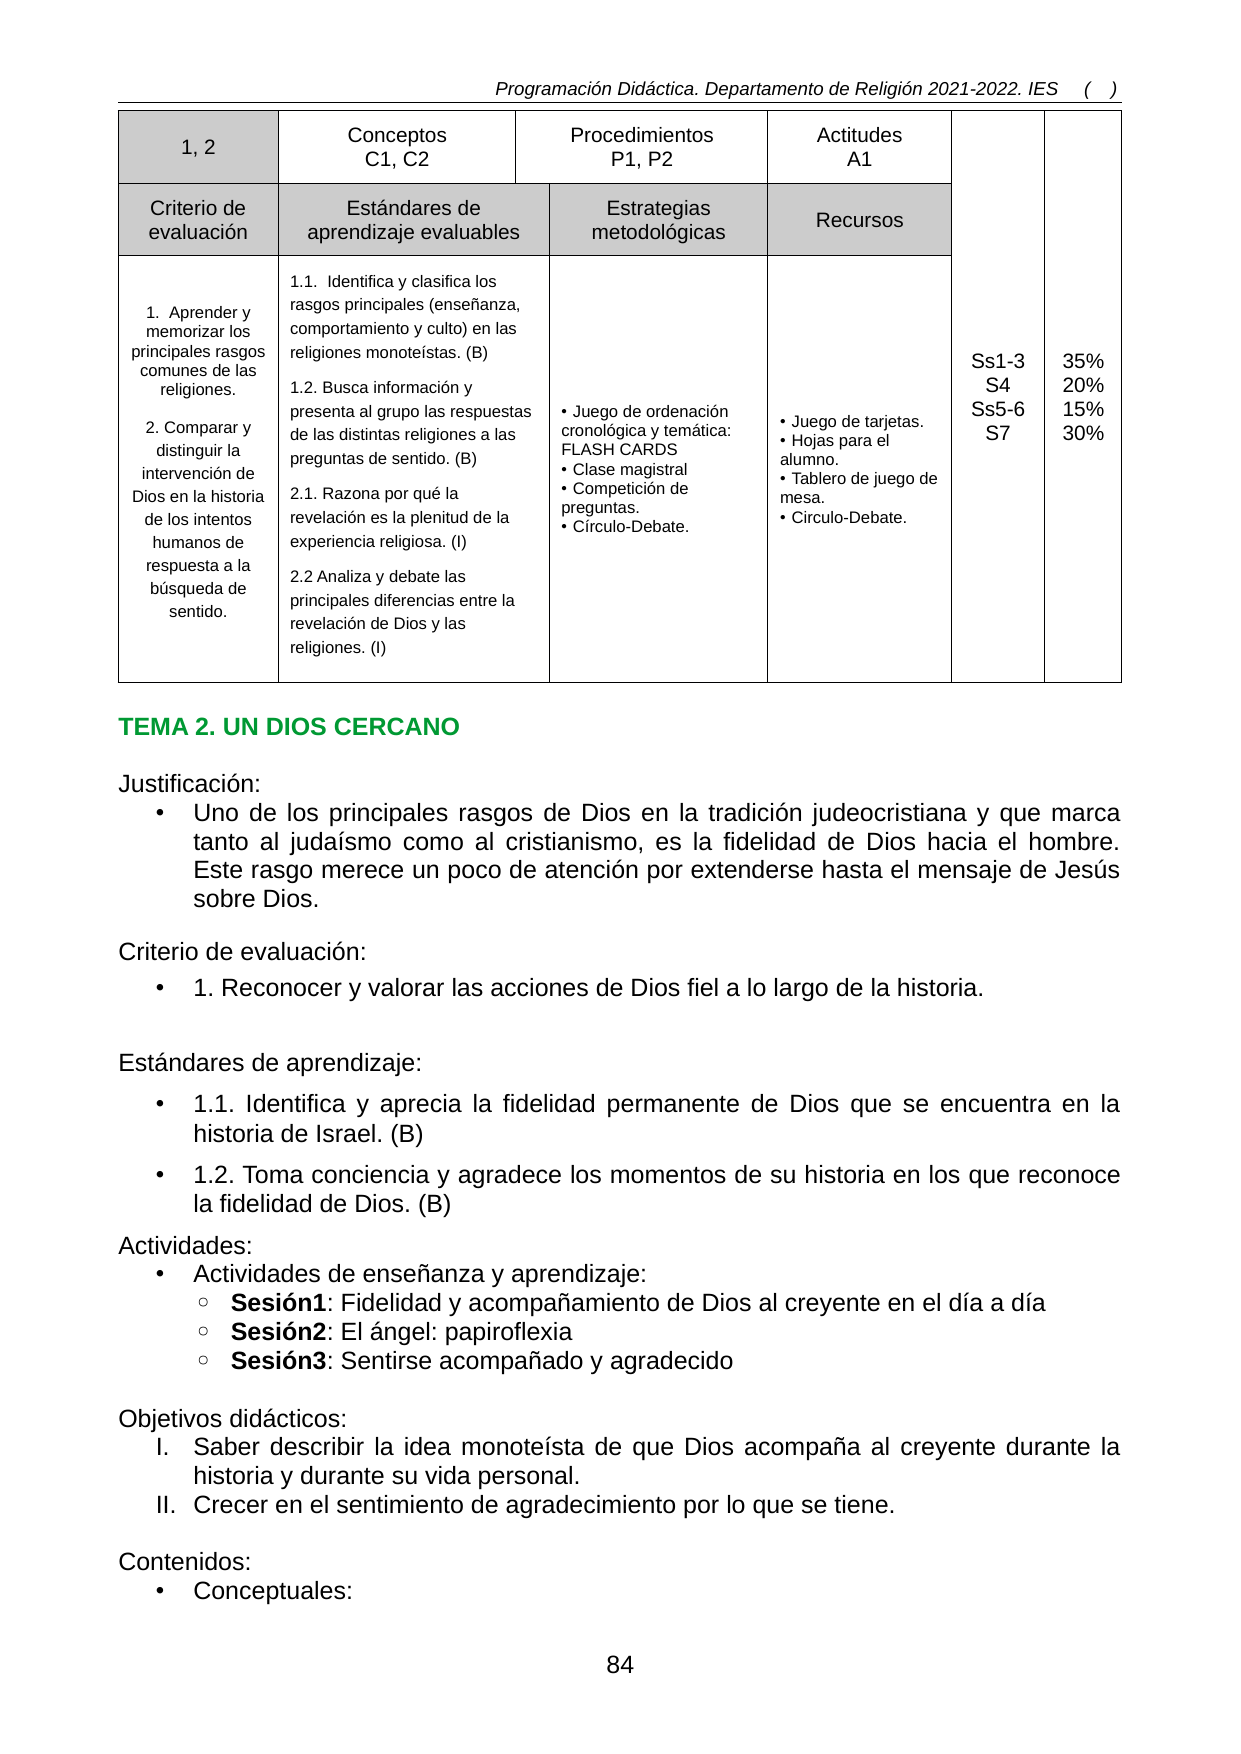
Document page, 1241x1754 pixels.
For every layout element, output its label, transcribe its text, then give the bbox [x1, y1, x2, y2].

list Saber describir la idea monoteísta de que Dios acompaña al creyente durante la historia y durante su vida personal. [156, 1432, 1122, 1490]
table_cell Recursos [768, 184, 951, 255]
list Sesión1: Fidelidad y acompañamiento de Dios al creyente en el día a día [193, 1288, 1122, 1317]
text TEMA 2. UN DIOS CERCANO [118, 712, 1122, 740]
list Crecer en el sentimiento de agradecimiento por lo que se tiene. [156, 1490, 1122, 1518]
table_cell Estrategias metodológicas [550, 184, 767, 255]
list Actividades de enseñanza y aprendizaje: [156, 1259, 1122, 1288]
text Actividades: [118, 1231, 1122, 1259]
table_cell Conceptos C1, C2 [279, 111, 515, 183]
list 1.2. Toma conciencia y agradece los momentos de su historia en los que reconoce la fidelidad de Dios. (B) [156, 1160, 1122, 1219]
list Conceptuales: [156, 1576, 1122, 1605]
table_cell Procedimientos P1, P2 [516, 111, 767, 183]
list 1.1. Identifica y aprecia la fidelidad permanente de Dios que se encuentra en la historia de Israel. (B) [156, 1089, 1122, 1148]
table_cell Juego de tarjetas. Hojas para el alumno. Tablero de juego de mesa. Circulo-Debate. [768, 256, 951, 682]
table_cell Actitudes A1 [768, 111, 951, 183]
list Uno de los principales rasgos de Dios en la tradición judeocristiana y que marca tanto al judaísmo como al cristianismo, es la fidelidad de Dios hacia el hombre. Este rasgo merece un poco de atención por extenderse hasta el mensaje de Jesús sobre Dios. [156, 798, 1122, 913]
text Estándares de aprendizaje: [118, 1048, 1122, 1077]
text Contenidos: [118, 1547, 1122, 1576]
table_cell 1.1. Identifica y clasifica los rasgos principales (enseñanza, comportamiento y culto) en las religiones monoteístas. (B) 1.2. Busca información y presenta al grupo las respuestas de las distintas religiones a las preguntas de sentido. (B) 2.1. Razona por qué la revelación es la plenitud de la experiencia religiosa. (I) 2.2 Analiza y debate las principales diferencias entre la revelación de Dios y las religiones. (I) [279, 256, 549, 682]
list Sesión3: Sentirse acompañado y agradecido [193, 1346, 1122, 1375]
text Objetivos didácticos: [118, 1403, 1122, 1432]
text Criterio de evaluación: [118, 942, 1122, 965]
list 1. Reconocer y valorar las acciones de Dios fiel a lo largo de la historia. [156, 977, 1122, 1001]
table_cell 1. Aprender y memorizar los principales rasgos comunes de las religiones. 2. Comparar y distinguir la intervención de Dios en la historia de los intentos humanos de respuesta a la búsqueda de sentido. [119, 256, 278, 682]
text Justificación: [118, 769, 1122, 798]
table_cell Ss1-3 S4 Ss5-6 S7 [952, 111, 1044, 682]
table_cell 1, 2 [119, 111, 278, 183]
table_cell Juego de ordenación cronológica y temática: FLASH CARDS Clase magistral Competición de preguntas. Círculo-Debate. [550, 256, 767, 682]
list Sesión2: El ángel: papiroflexia [193, 1317, 1122, 1346]
table_cell Criterio de evaluación [119, 184, 278, 255]
table_cell 35% 20% 15% 30% [1045, 111, 1121, 682]
table_cell Estándares de aprendizaje evaluables [279, 184, 549, 255]
